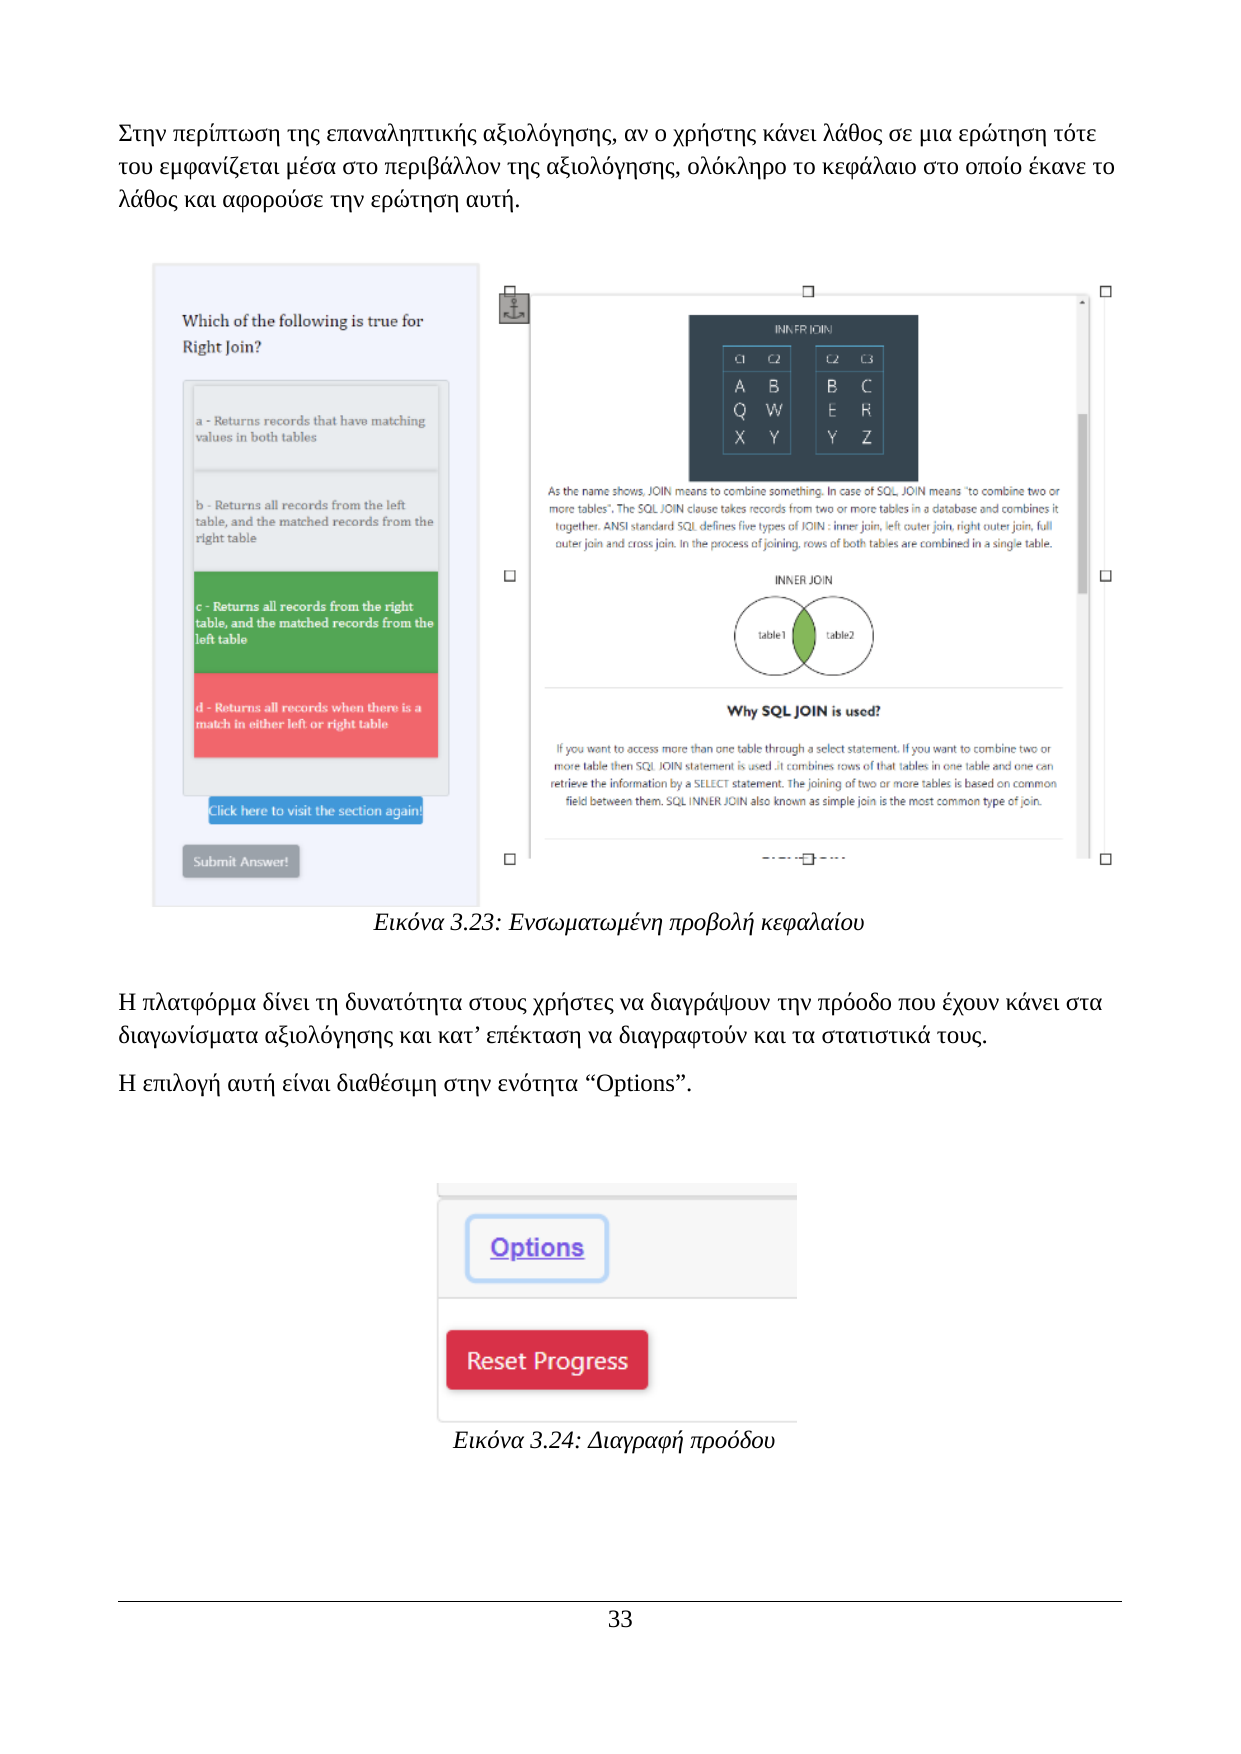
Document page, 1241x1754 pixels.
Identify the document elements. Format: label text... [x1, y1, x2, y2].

text Η επιλογή αυτή είναι διαθέσιμη στην ενότητα “Options”. [118, 1068, 1122, 1097]
picture [431, 1183, 797, 1426]
text Στην περίπτωση της επαναληπτικής αξιολόγησης, αν ο χρήστης κάνει λάθος σε μια ερώτηση τότε του εμφανίζεται μέσα στο περιβάλλον της αξιολόγησης, ολόκληρο το κεφάλαιο στο οποίο έκανε το λάθος και αφορούσε την ερώτηση αυτή. [118, 118, 1122, 213]
picture [118, 244, 1123, 907]
text Εικόνα 3.24: Διαγραφή προόδου [431, 1426, 797, 1454]
text Εικόνα 3.23: Ενσωματωμένη προβολή κεφαλαίου [118, 907, 1122, 936]
text Η πλατφόρμα δίνει τη δυνατότητα στους χρήστες να διαγράψουν την πρόοδο που έχουν κάνει στα διαγωνίσματα αξιολόγησης και κατ’ επέκταση να διαγραφτούν και τα στατιστικά τους. [118, 987, 1122, 1049]
